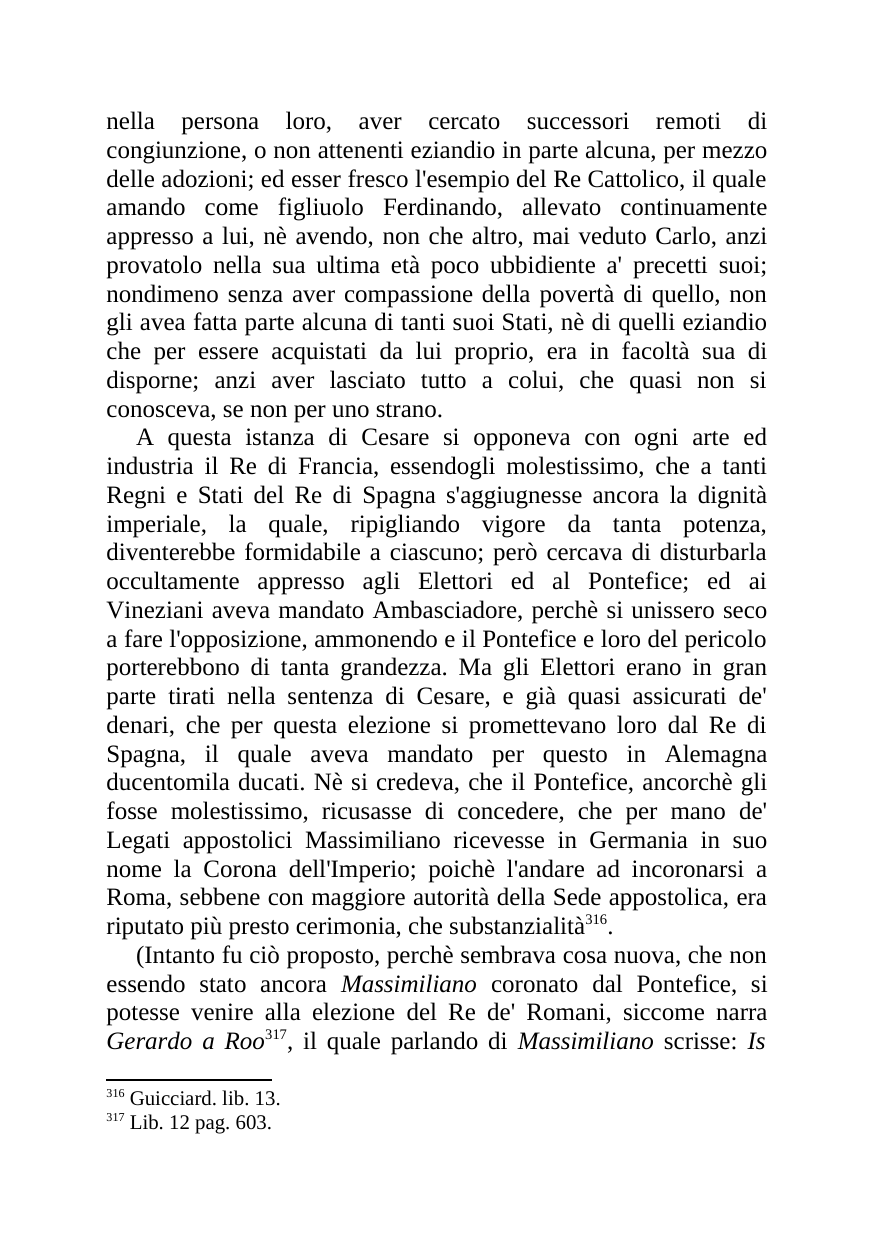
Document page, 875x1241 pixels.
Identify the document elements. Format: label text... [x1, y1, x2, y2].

text Lib. 12 pag. 603. [106, 1110, 768, 1134]
text (Intanto fu ciò proposto, perchè sembrava cosa nuova, che non essendo stato ancora Massimiliano coronato dal Pontefice, si potesse venire alla elezione del Re de' Romani, siccome narra Gerardo a Roo, il quale parlando di Massimiliano scrisse: Is [106, 940, 768, 1055]
text A questa istanza di Cesare si opponeva con ogni arte ed industria il Re di Francia, essendogli molestissimo, che a tanti Regni e Stati del Re di Spagna s'aggiugnesse ancora la dignità imperiale, la quale, ripigliando vigore da tanta potenza, diventerebbe formidabile a ciascuno; però cercava di disturbarla occultamente appresso agli Elettori ed al Pontefice; ed ai Vineziani aveva mandato Ambasciadore, perchè si unissero seco a fare l'opposizione, ammonendo e il Pontefice e loro del pericolo porterebbono di tanta grandezza. Ma gli Elettori erano in gran parte tirati nella sentenza di Cesare, e già quasi assicurati de' denari, che per questa elezione si promettevano loro dal Re di Spagna, il quale aveva mandato per questo in Alemagna ducentomila ducati. Nè si credeva, che il Pontefice, ancorchè gli fosse molestissimo, ricusasse di concedere, che per mano de' Legati appostolici Massimiliano ricevesse in Germania in suo nome la Corona dell'Imperio; poichè l'andare ad incoronarsi a Roma, sebbene con maggiore autorità della Sede appostolica, era riputato più presto cerimonia, che substanzialità. [106, 422, 768, 940]
text nella persona loro, aver cercato successori remoti di congiunzione, o non attenenti eziandio in parte alcuna, per mezzo delle adozioni; ed esser fresco l'esempio del Re Cattolico, il quale amando come figliuolo Ferdinando, allevato continuamente appresso a lui, nè avendo, non che altro, mai veduto Carlo, anzi provatolo nella sua ultima età poco ubbidiente a' precetti suoi; nondimeno senza aver compassione della povertà di quello, non gli avea fatta parte alcuna di tanti suoi Stati, nè di quelli eziandio che per essere acquistati da lui proprio, era in facoltà sua di disporne; anzi aver lasciato tutto a colui, che quasi non si conosceva, se non per uno strano. [106, 106, 768, 422]
text Guicciard. lib. 13. [106, 1086, 768, 1110]
